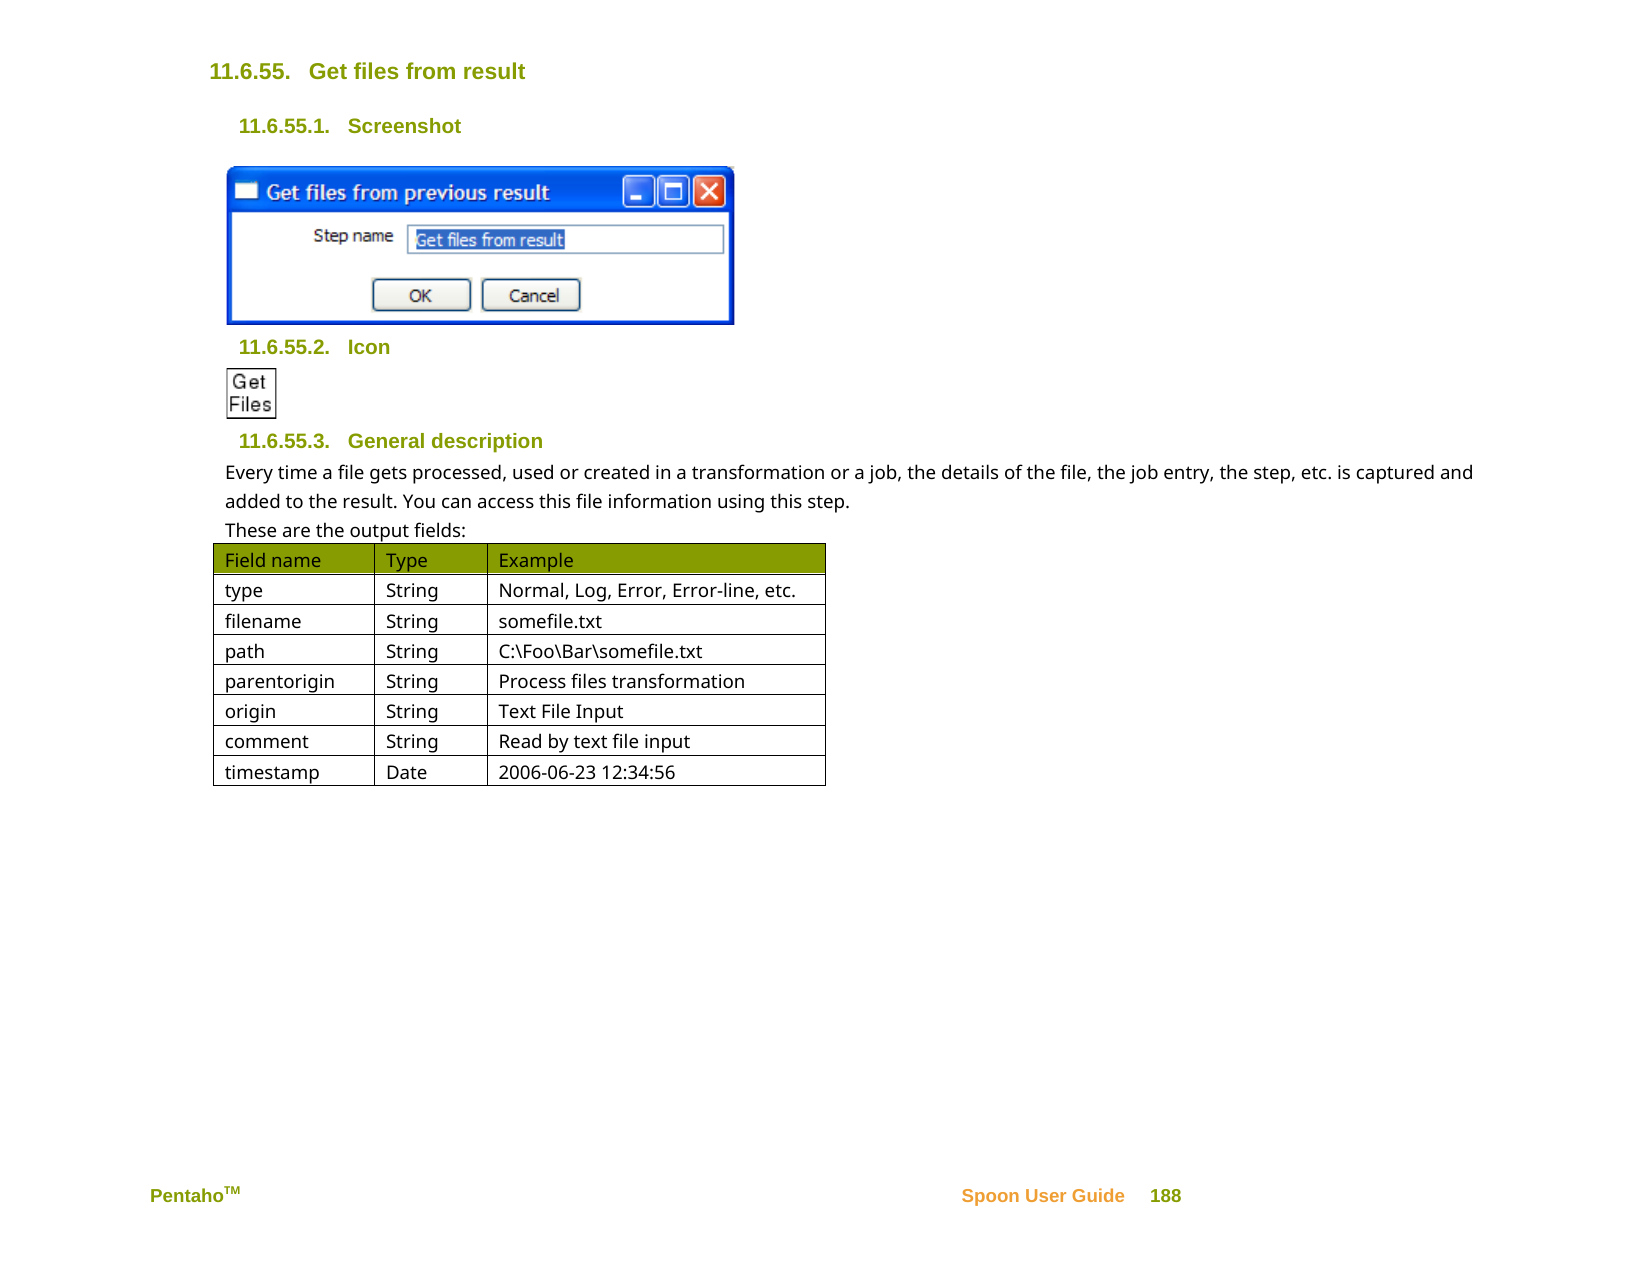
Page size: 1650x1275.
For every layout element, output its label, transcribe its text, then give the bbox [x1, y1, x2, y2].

table_cell filename [214, 605, 374, 634]
table_cell String [375, 665, 487, 694]
table_cell somefile.txt [488, 605, 825, 634]
table_header Field name [214, 544, 374, 573]
table_cell Process files transformation [488, 665, 825, 694]
table_header Example [488, 544, 825, 573]
table_cell type [214, 575, 374, 604]
table_cell Date [375, 756, 487, 785]
table_cell origin [214, 695, 374, 724]
table_cell path [214, 635, 374, 664]
picture [226, 368, 277, 419]
subtitle Screenshot [239, 106, 1500, 141]
table_cell String [375, 726, 487, 755]
subtitle Get files from result [209, 52, 1500, 87]
text Every time a file gets processed, used or created in a transformation or a job, the details of the file, the job entry, the step, etc. is captured and added to the result. You can access this file information using this step. [225, 456, 1500, 514]
table_cell timestamp [214, 756, 374, 785]
table_cell 2006-06-23 12:34:56 [488, 756, 825, 785]
table_cell String [375, 695, 487, 724]
text These are the output fields: [225, 514, 1500, 543]
table_cell String [375, 575, 487, 604]
subtitle General description [239, 426, 1500, 455]
table_cell String [375, 635, 487, 664]
table_header Type [375, 544, 487, 573]
table_cell Read by text file input [488, 726, 825, 755]
table_cell Text File Input [488, 695, 825, 724]
table_cell comment [214, 726, 374, 755]
table_cell parentorigin [214, 665, 374, 694]
table_cell C:\Foo\Bar\somefile.txt [488, 635, 825, 664]
table_cell String [375, 605, 487, 634]
table_cell Normal, Log, Error, Error-line, etc. [488, 575, 825, 604]
subtitle Icon [239, 159, 1500, 361]
